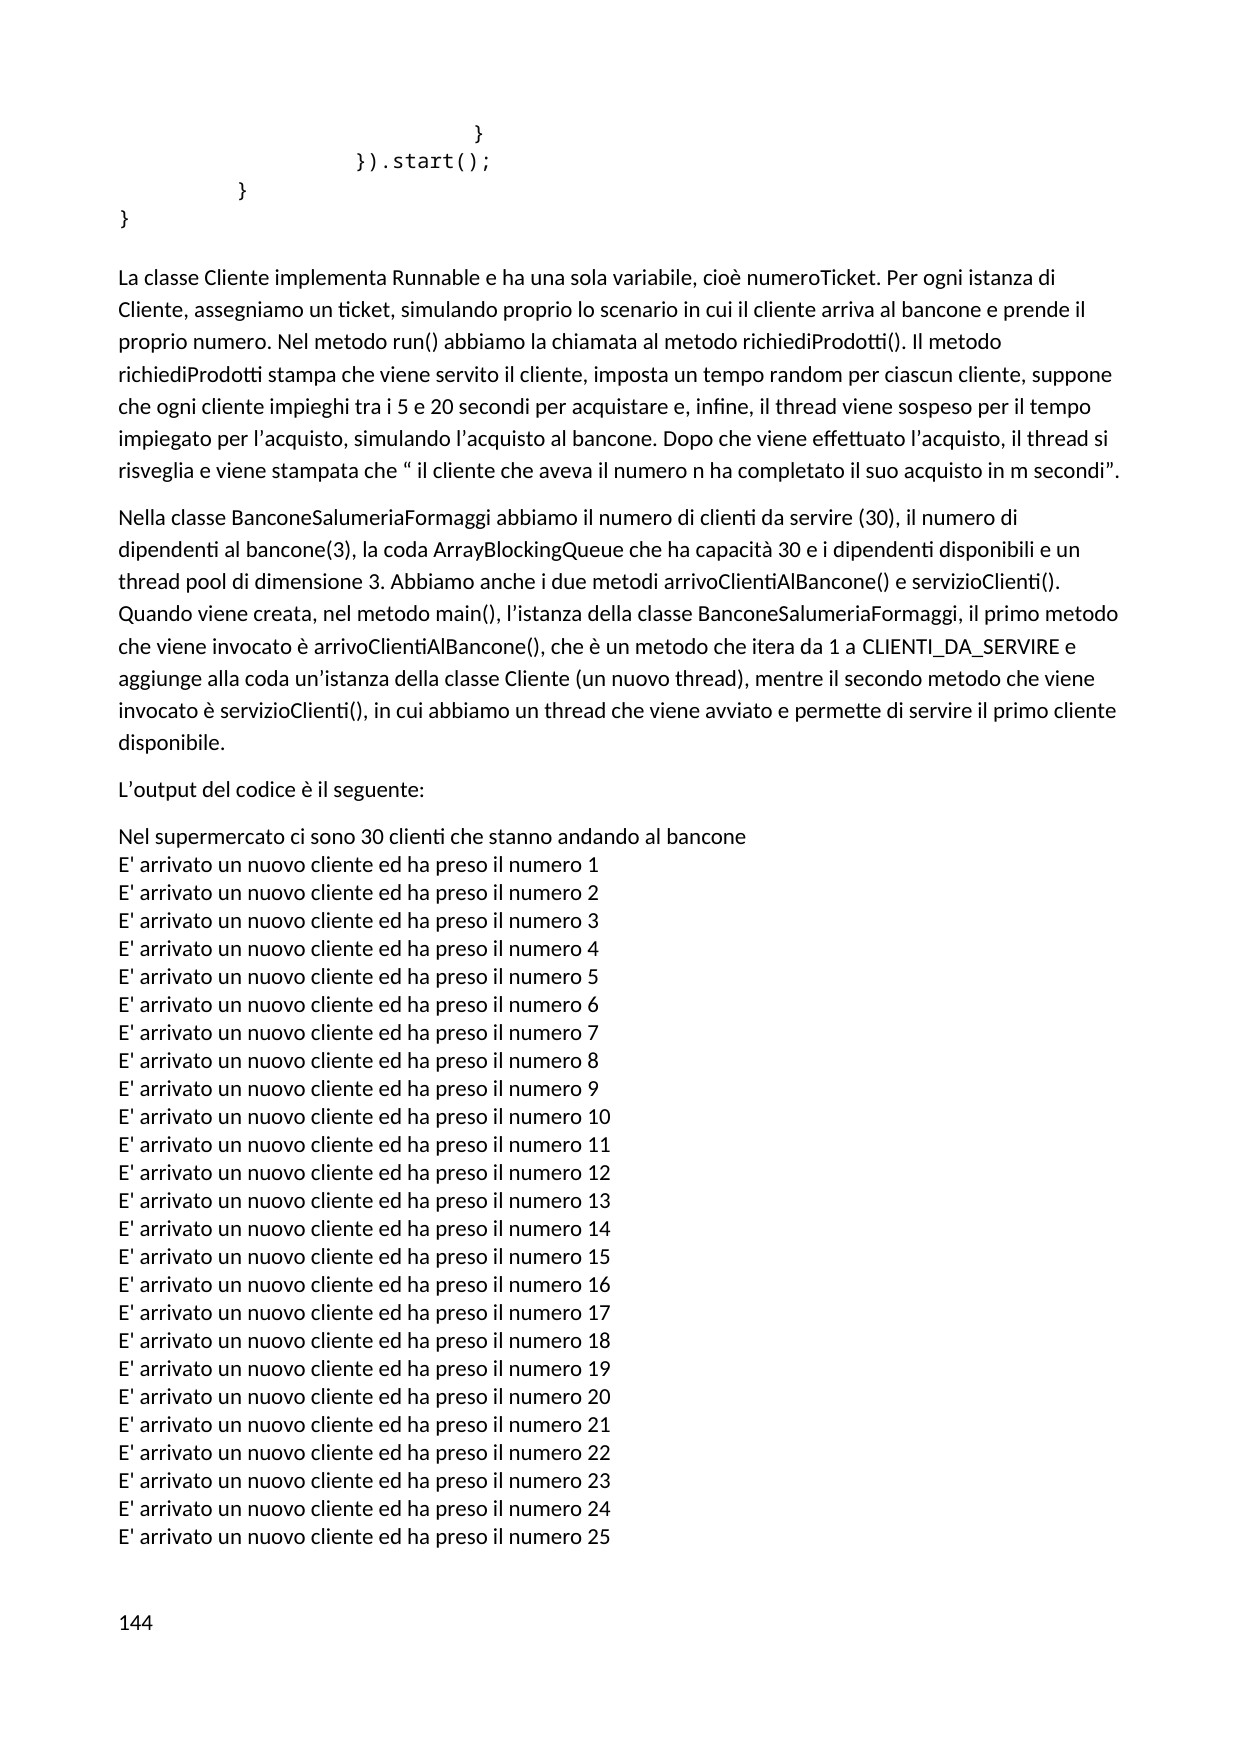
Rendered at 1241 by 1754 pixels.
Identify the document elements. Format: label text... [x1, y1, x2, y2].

text E' arrivato un nuovo cliente ed ha preso il numero 2 [118, 878, 1122, 906]
text E' arrivato un nuovo cliente ed ha preso il numero 10 [118, 1102, 1122, 1130]
text Nella classe BanconeSalumeriaFormaggi abbiamo il numero di clienti da servire (30), il numero di dipendenti al bancone(3), la coda ArrayBlockingQueue che ha capacità 30 e i dipendenti disponibili e un thread pool di dimensione 3. Abbiamo anche i due metodi arrivoClientiAlBancone() e servizioClienti(). Quando viene creata, nel metodo main(), l’istanza della classe BanconeSalumeriaFormaggi, il primo metodo che viene invocato è arrivoClientiAlBancone(), che è un metodo che itera da 1 a CLIENTI_DA_SERVIRE e aggiunge alla coda un’istanza della classe Cliente (un nuovo thread), mentre il secondo metodo che viene invocato è servizioClienti(), in cui abbiamo un thread che viene avviato e permette di servire il primo cliente disponibile. [118, 503, 1122, 756]
text E' arrivato un nuovo cliente ed ha preso il numero 25 [118, 1522, 1122, 1550]
text E' arrivato un nuovo cliente ed ha preso il numero 23 [118, 1466, 1122, 1494]
text E' arrivato un nuovo cliente ed ha preso il numero 6 [118, 990, 1122, 1018]
text E' arrivato un nuovo cliente ed ha preso il numero 22 [118, 1438, 1122, 1466]
text E' arrivato un nuovo cliente ed ha preso il numero 5 [118, 962, 1122, 990]
text La classe Cliente implementa Runnable e ha una sola variabile, cioè numeroTicket. Per ogni istanza di Cliente, assegniamo un ticket, simulando proprio lo scenario in cui il cliente arriva al bancone e prende il proprio numero. Nel metodo run() abbiamo la chiamata al metodo richiediProdotti(). Il metodo richiediProdotti stampa che viene servito il cliente, imposta un tempo random per ciascun cliente, suppone che ogni cliente impieghi tra i 5 e 20 secondi per acquistare e, infine, il thread viene sospeso per il tempo impiegato per l’acquisto, simulando l’acquisto al bancone. Dopo che viene effettuato l’acquisto, il thread si risveglia e viene stampata che “ il cliente che aveva il numero n ha completato il suo acquisto in m secondi”. [118, 263, 1122, 484]
text Nel supermercato ci sono 30 clienti che stanno andando al bancone [118, 822, 1122, 850]
text E' arrivato un nuovo cliente ed ha preso il numero 1 [118, 850, 1122, 878]
text E' arrivato un nuovo cliente ed ha preso il numero 17 [118, 1298, 1122, 1326]
text E' arrivato un nuovo cliente ed ha preso il numero 24 [118, 1494, 1122, 1522]
text E' arrivato un nuovo cliente ed ha preso il numero 3 [118, 906, 1122, 934]
text E' arrivato un nuovo cliente ed ha preso il numero 14 [118, 1214, 1122, 1242]
text E' arrivato un nuovo cliente ed ha preso il numero 16 [118, 1270, 1122, 1298]
text E' arrivato un nuovo cliente ed ha preso il numero 12 [118, 1158, 1122, 1186]
text E' arrivato un nuovo cliente ed ha preso il numero 9 [118, 1074, 1122, 1102]
text E' arrivato un nuovo cliente ed ha preso il numero 20 [118, 1382, 1122, 1410]
text E' arrivato un nuovo cliente ed ha preso il numero 11 [118, 1130, 1122, 1158]
text E' arrivato un nuovo cliente ed ha preso il numero 18 [118, 1326, 1122, 1354]
text E' arrivato un nuovo cliente ed ha preso il numero 19 [118, 1354, 1122, 1382]
text E' arrivato un nuovo cliente ed ha preso il numero 21 [118, 1410, 1122, 1438]
text L’output del codice è il seguente: [118, 775, 1122, 803]
text E' arrivato un nuovo cliente ed ha preso il numero 7 [118, 1018, 1122, 1046]
text } }).start(); } } [118, 118, 1122, 232]
text E' arrivato un nuovo cliente ed ha preso il numero 8 [118, 1046, 1122, 1074]
text E' arrivato un nuovo cliente ed ha preso il numero 15 [118, 1242, 1122, 1270]
text E' arrivato un nuovo cliente ed ha preso il numero 13 [118, 1186, 1122, 1214]
text E' arrivato un nuovo cliente ed ha preso il numero 4 [118, 934, 1122, 962]
